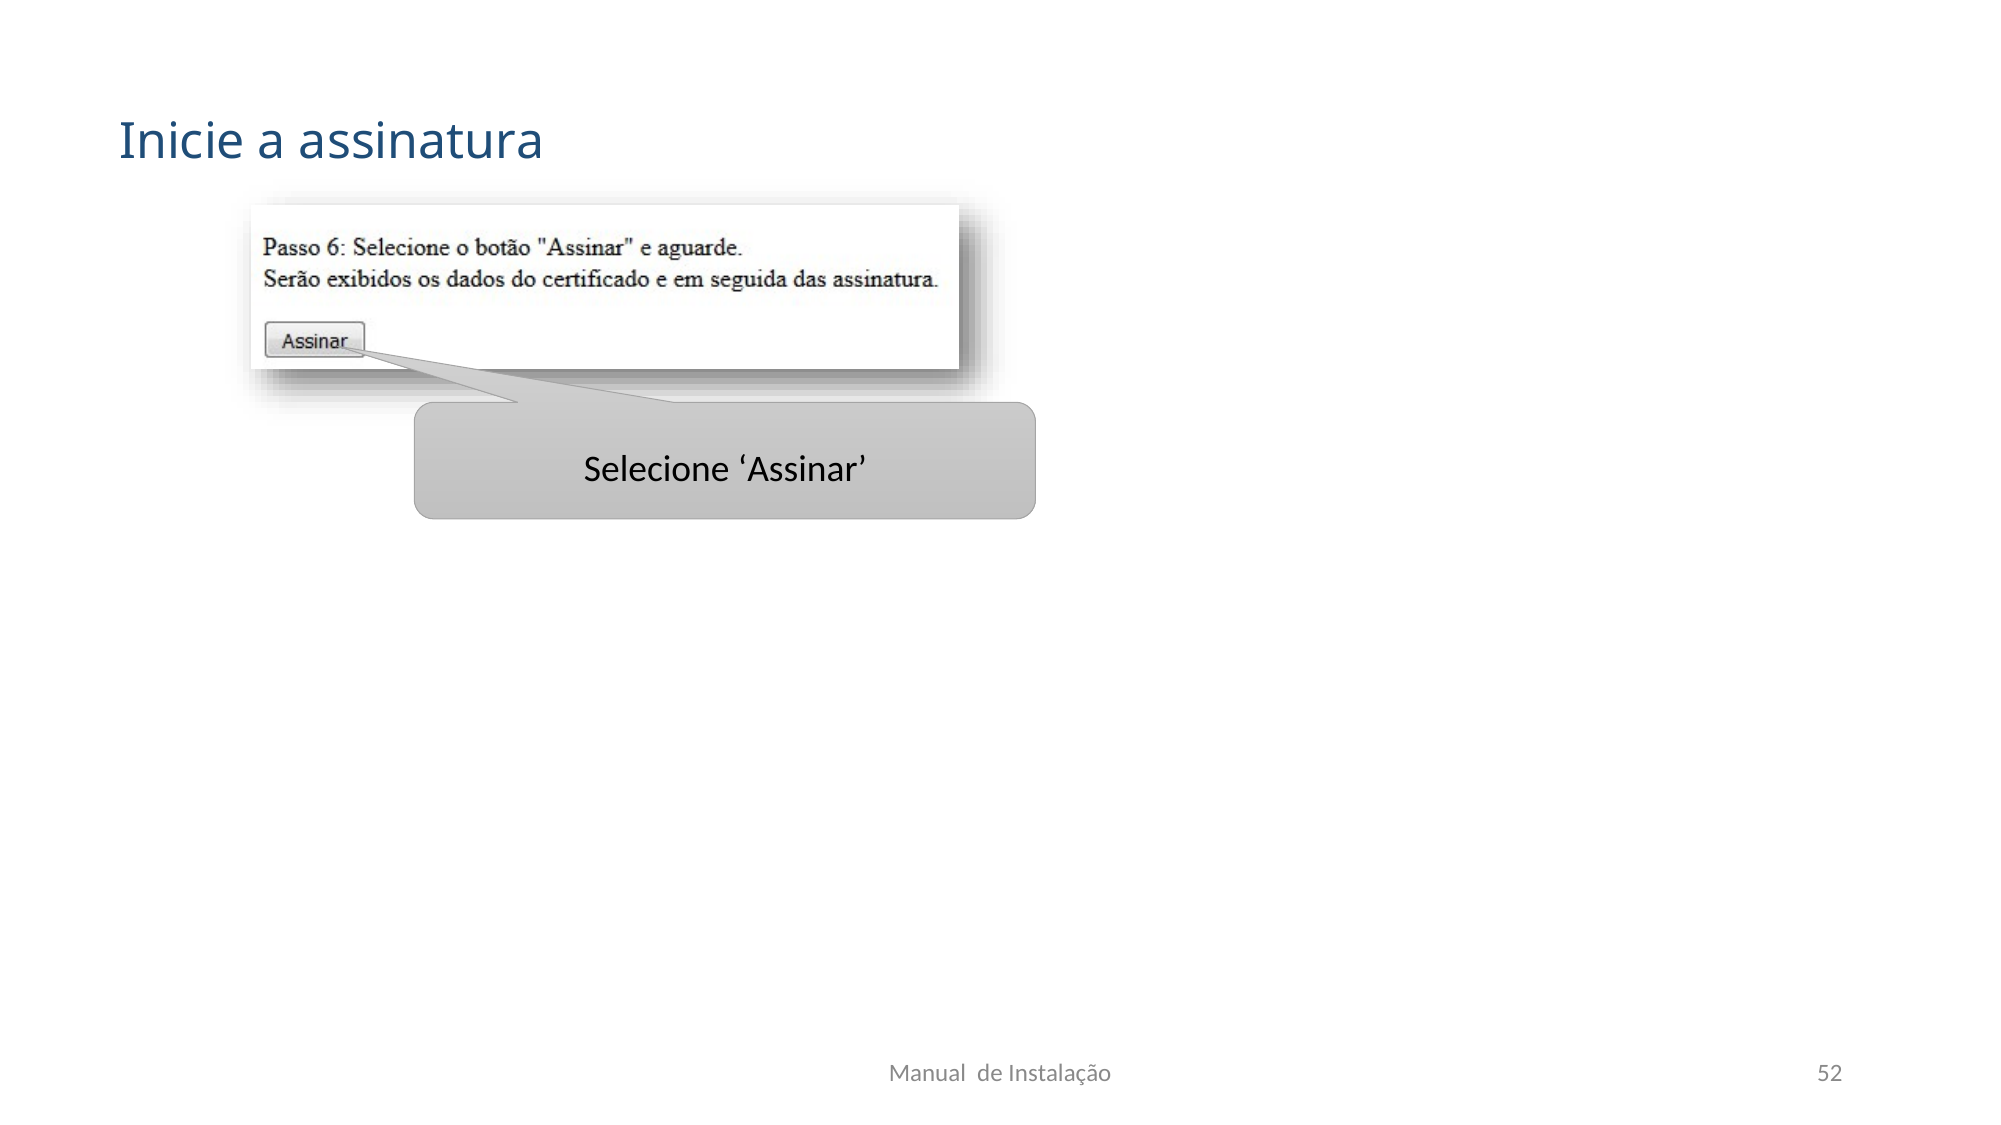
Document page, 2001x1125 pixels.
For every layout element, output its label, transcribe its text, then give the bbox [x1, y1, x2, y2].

subtitle Inicie a assinatura [119, 106, 1842, 174]
